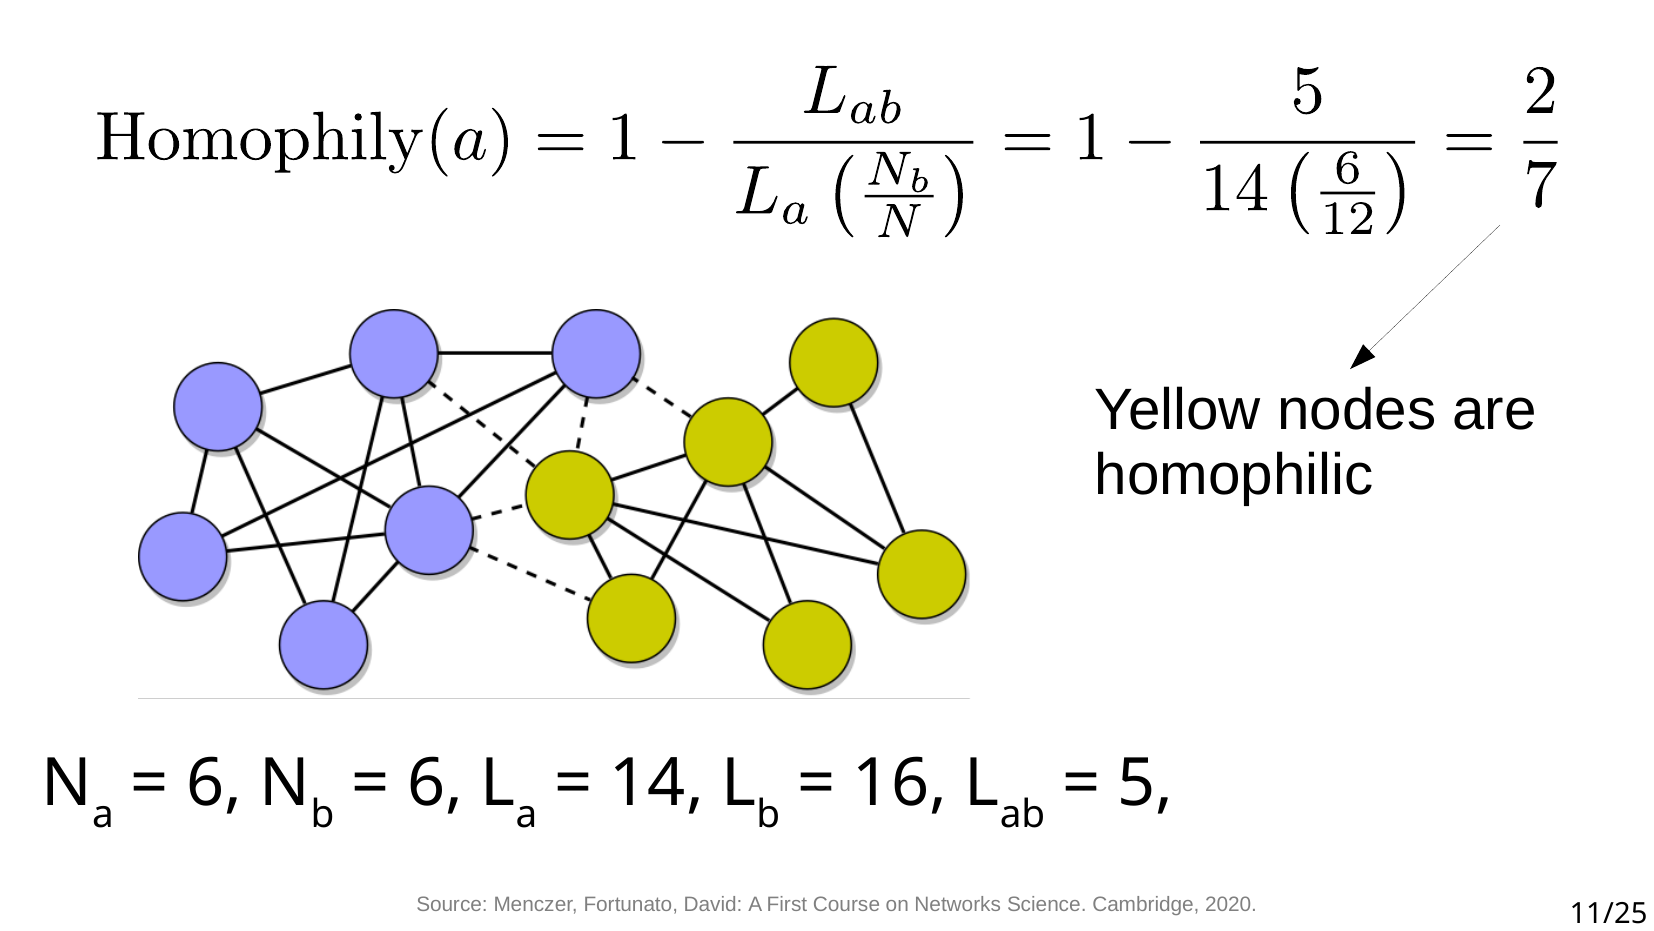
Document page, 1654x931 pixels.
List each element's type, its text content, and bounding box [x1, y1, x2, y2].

text_box Source: Menczer, Fortunato, David: A First Course on Networks Science. Cambridge, 2020. [303, 885, 1370, 931]
picture [138, 309, 971, 700]
text_box Yellow nodes are homophilic [1080, 369, 1591, 531]
title Na = 6, Nb = 6, La = 14, Lb = 16, Lab = 5, [41, 705, 1332, 869]
picture [92, 63, 1561, 241]
